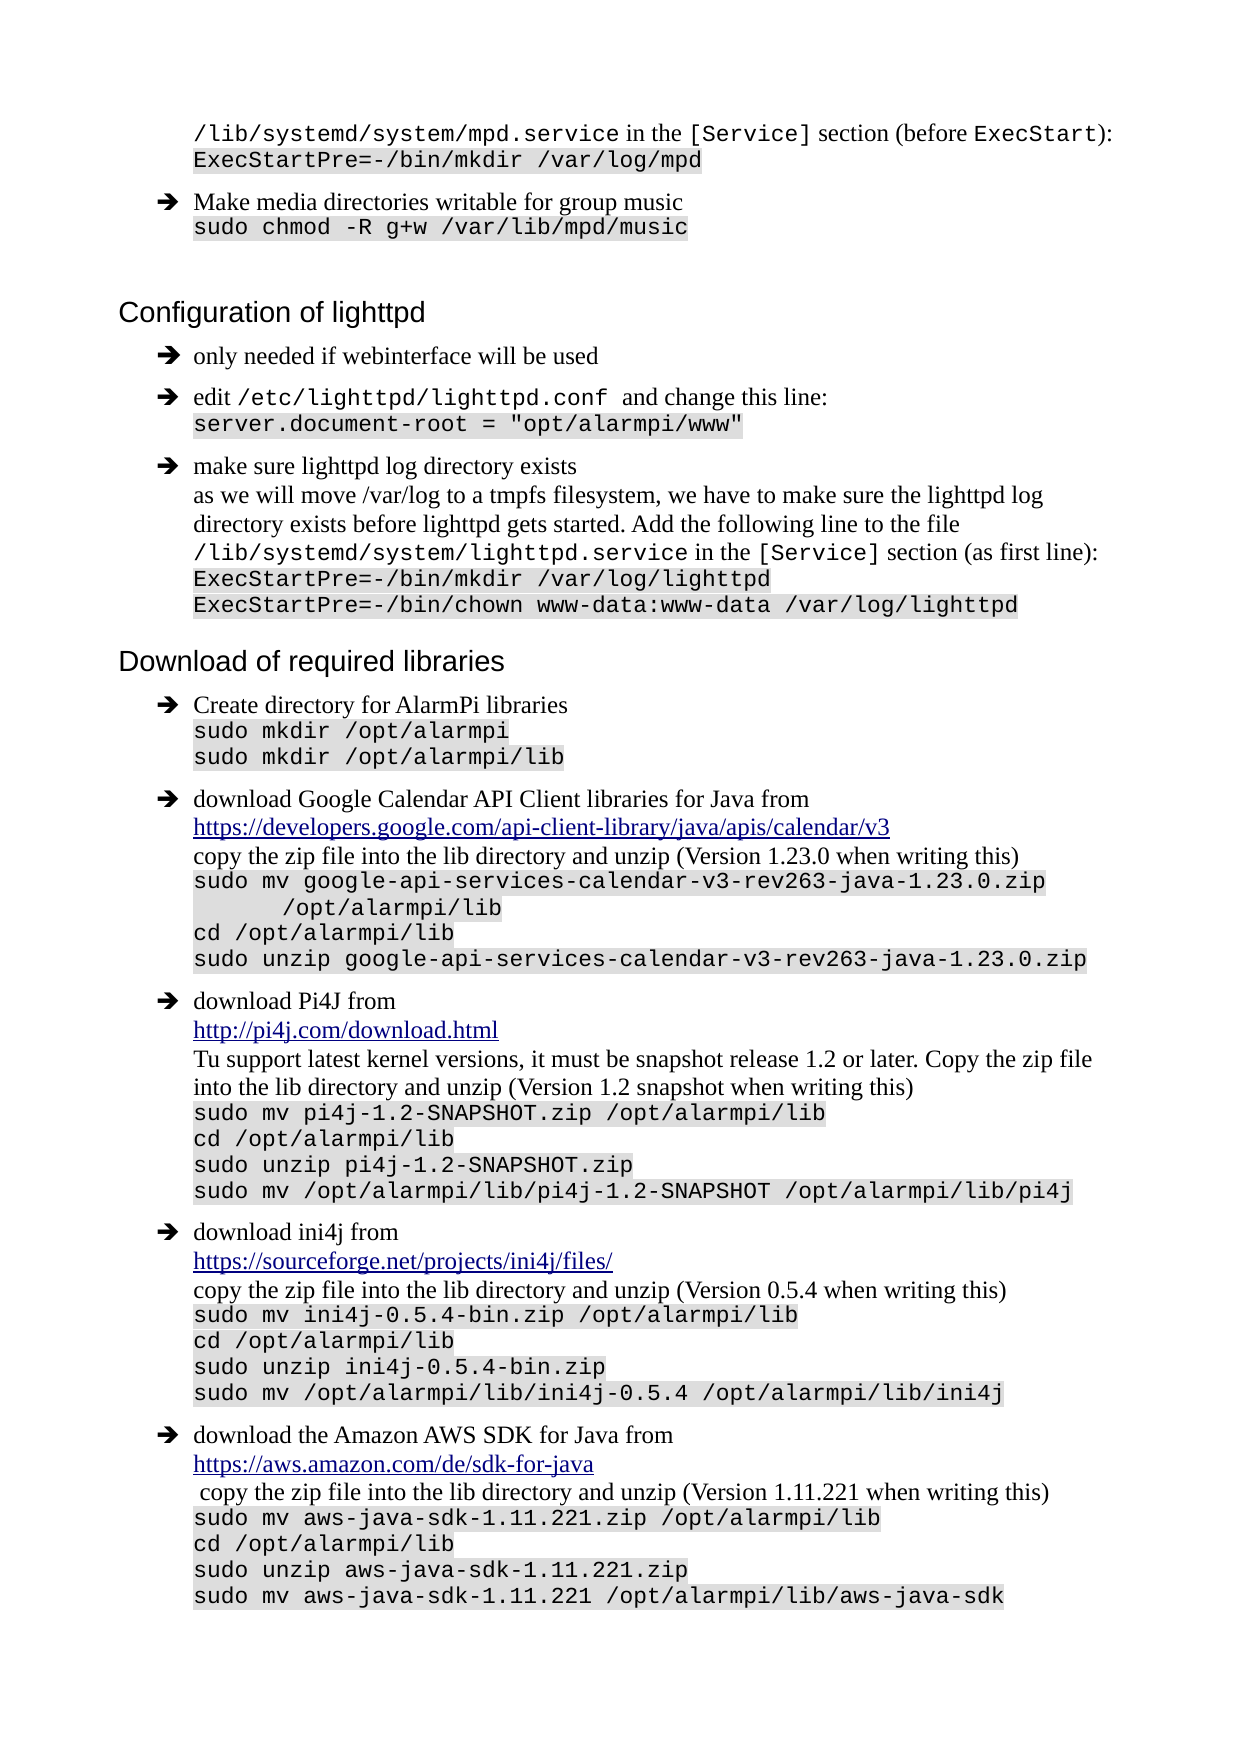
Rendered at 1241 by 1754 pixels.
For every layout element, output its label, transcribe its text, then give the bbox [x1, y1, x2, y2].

list download Google Calendar API Client libraries for Java from https://developers.google.com/api-client-library/java/apis/calendar/v3 copy the zip file into the lib directory and unzip (Version 1.23.0 when writing this) sudo mv google-api-services-calendar-v3-rev263-java-1.23.0.zip /opt/alarmpi/lib cd /opt/alarmpi/lib sudo unzip google-api-services-calendar-v3-rev263-java-1.23.0.zip [156, 784, 1122, 974]
subtitle Download of required libraries [118, 644, 1122, 678]
list /lib/systemd/system/mpd.service in the [Service] section (before ExecStart): ExecStartPre=-/bin/mkdir /var/log/mpd [156, 118, 1122, 174]
list download the Amazon AWS SDK for Java from https://aws.amazon.com/de/sdk-for-java copy the zip file into the lib directory and unzip (Version 1.11.221 when writing this) sudo mv aws-java-sdk-1.11.221.zip /opt/alarmpi/lib cd /opt/alarmpi/lib sudo unzip aws-java-sdk-1.11.221.zip sudo mv aws-java-sdk-1.11.221 /opt/alarmpi/lib/aws-java-sdk [156, 1420, 1122, 1610]
list edit /etc/lighttpd/lighttpd.conf and change this line: server.document-root = "opt/alarmpi/www" [156, 382, 1122, 439]
subtitle Configuration of lighttpd [118, 295, 1122, 329]
list make sure lighttpd log directory exists as we will move /var/log to a tmpfs filesystem, we have to make sure the lighttpd log directory exists before lighttpd gets started. Add the following line to the file /lib/systemd/system/lighttpd.service in the [Service] section (as first line): ExecStartPre=-/bin/mkdir /var/log/lighttpd ExecStartPre=-/bin/chown www-data:www-data /var/log/lighttpd [156, 451, 1122, 619]
list Create directory for AlarmPi libraries sudo mkdir /opt/alarmpi sudo mkdir /opt/alarmpi/lib [156, 691, 1122, 771]
list download Pi4J from http://pi4j.com/download.html Tu support latest kernel versions, it must be snapshot release 1.2 or later. Copy the zip file into the lib directory and unzip (Version 1.2 snapshot when writing this) sudo mv pi4j-1.2-SNAPSHOT.zip /opt/alarmpi/lib cd /opt/alarmpi/lib sudo unzip pi4j-1.2-SNAPSHOT.zip sudo mv /opt/alarmpi/lib/pi4j-1.2-SNAPSHOT /opt/alarmpi/lib/pi4j [156, 986, 1122, 1205]
list Make media directories writable for group music sudo chmod -R g+w /var/lib/mpd/music [156, 187, 1122, 270]
list download ini4j from https://sourceforge.net/projects/ini4j/files/ copy the zip file into the lib directory and unzip (Version 0.5.4 when writing this) sudo mv ini4j-0.5.4-bin.zip /opt/alarmpi/lib cd /opt/alarmpi/lib sudo unzip ini4j-0.5.4-bin.zip sudo mv /opt/alarmpi/lib/ini4j-0.5.4 /opt/alarmpi/lib/ini4j [156, 1217, 1122, 1407]
list only needed if webinterface will be used [156, 341, 1122, 370]
